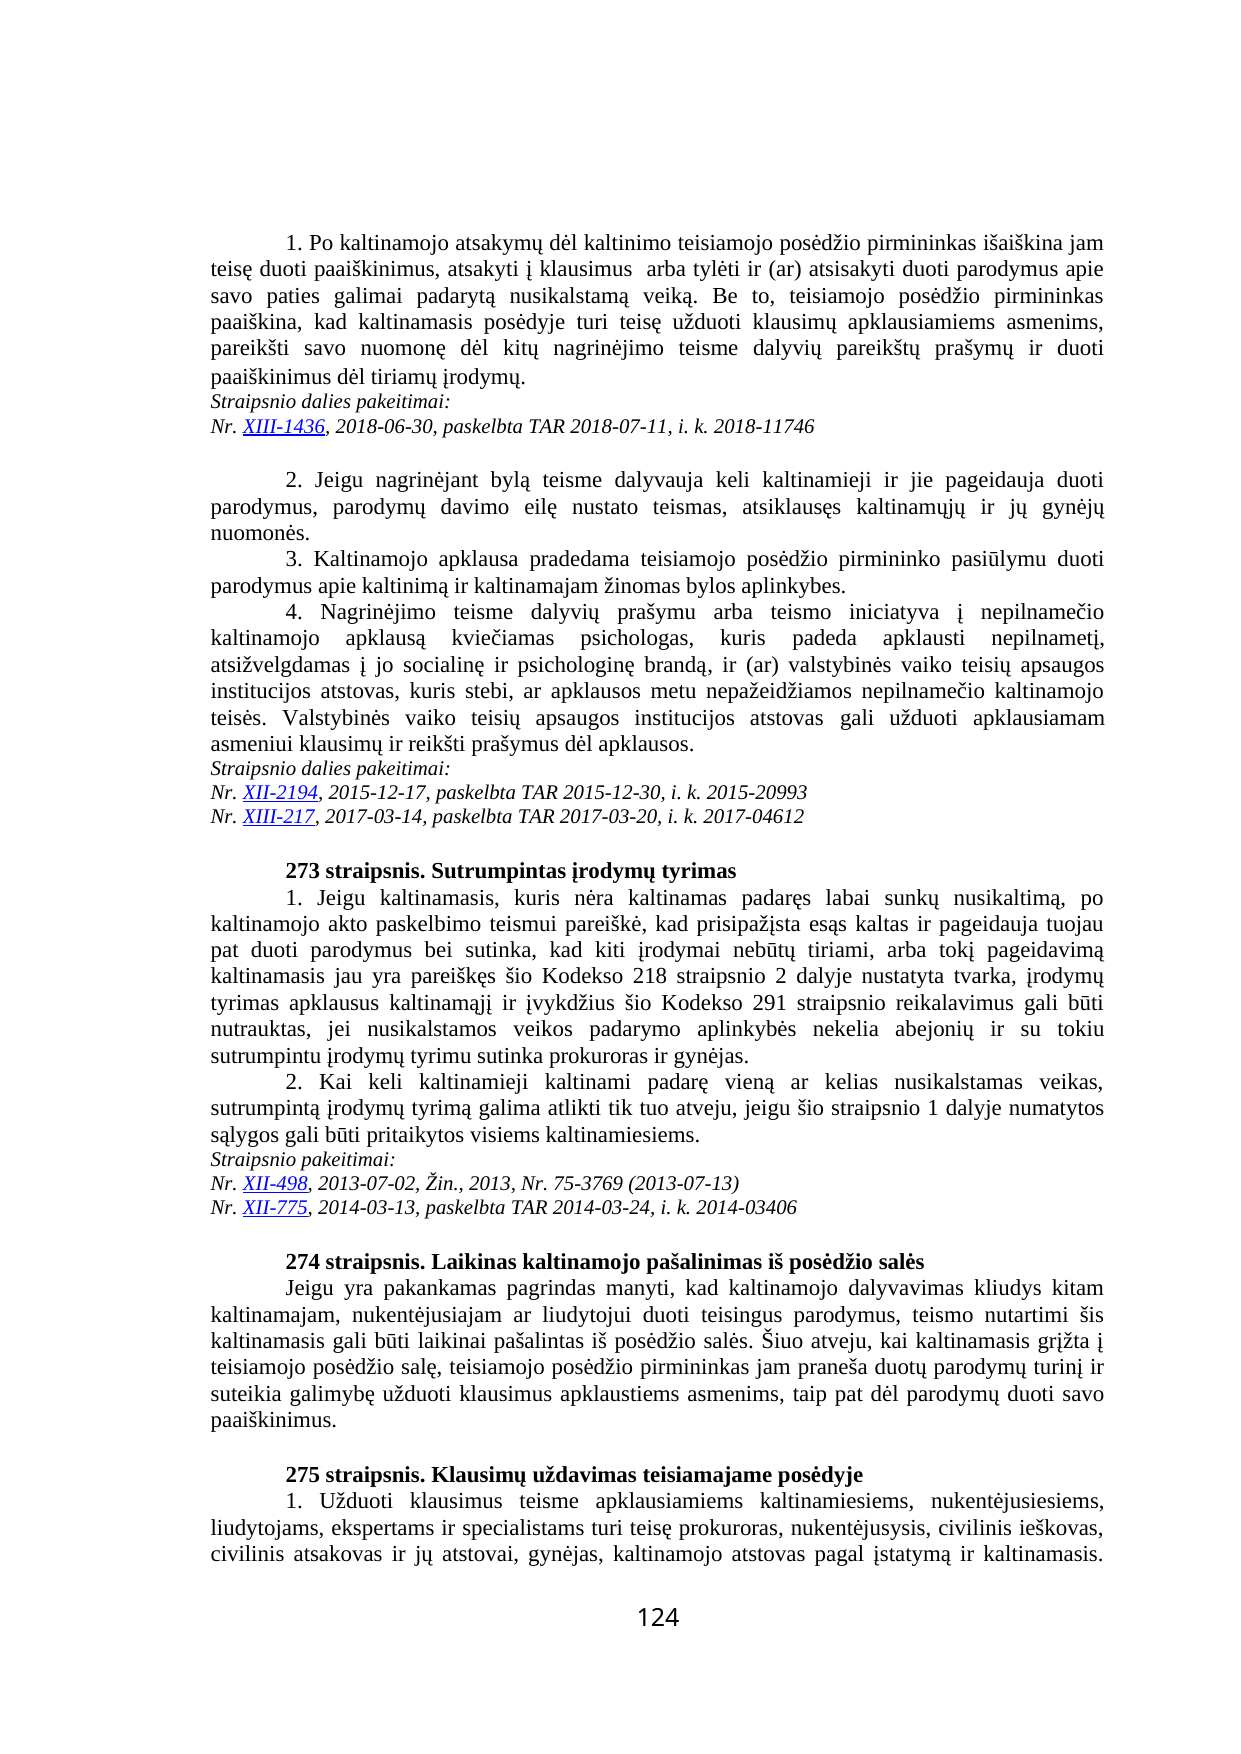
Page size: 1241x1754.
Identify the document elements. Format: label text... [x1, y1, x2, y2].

text Jeigu yra pakankamas pagrindas manyti, kad kaltinamojo dalyvavimas kliudys kitam kaltinamajam, nukentėjusiajam ar liudytojui duoti teisingus parodymus, teismo nutartimi šis kaltinamasis gali būti laikinai pašalintas iš posėdžio salės. Šiuo atveju, kai kaltinamasis grįžta į teisiamojo posėdžio salę, teisiamojo posėdžio pirmininkas jam praneša duotų parodymų turinį ir suteikia galimybę užduoti klausimus apklaustiems asmenims, taip pat dėl parodymų duoti savo paaiškinimus. [210, 1274, 1105, 1432]
text Nr. XII-775, 2014-03-13, paskelbta TAR 2014-03-24, i. k. 2014-03406 [210, 1195, 1105, 1219]
text 1. Po kaltinamojo atsakymų dėl kaltinimo teisiamojo posėdžio pirmininkas išaiškina jam teisę duoti paaiškinimus, atsakyti į klausimus arba tylėti ir (ar) atsisakyti duoti parodymus apie savo paties galimai padarytą nusikalstamą veiką. Be to, teisiamojo posėdžio pirmininkas paaiškina, kad kaltinamasis posėdyje turi teisę užduoti klausimų apklausiamiems asmenims, pareikšti savo nuomonę dėl kitų nagrinėjimo teisme dalyvių pareikštų prašymų ir duoti paaiškinimus dėl tiriamų įrodymų. [210, 229, 1105, 389]
text Nr. XII-498, 2013-07-02, Žin., 2013, Nr. 75-3769 (2013-07-13) [210, 1171, 1105, 1195]
text 2. Kai keli kaltinamieji kaltinami padarę vieną ar kelias nusikalstamas veikas, sutrumpintą įrodymų tyrimą galima atlikti tik tuo atveju, jeigu šio straipsnio 1 dalyje numatytos sąlygos gali būti pritaikytos visiems kaltinamiesiems. [210, 1068, 1105, 1147]
text Nr. XIII-217, 2017-03-14, paskelbta TAR 2017-03-20, i. k. 2017-04612 [210, 804, 1105, 828]
text 2. Jeigu nagrinėjant bylą teisme dalyvauja keli kaltinamieji ir jie pageidauja duoti parodymus, parodymų davimo eilę nustato teismas, atsiklausęs kaltinamųjų ir jų gynėjų nuomonės. [210, 466, 1105, 545]
text Nr. XIII-1436, 2018-06-30, paskelbta TAR 2018-07-11, i. k. 2018-11746 [210, 413, 1105, 438]
text Nr. XII-2194, 2015-12-17, paskelbta TAR 2015-12-30, i. k. 2015-20993 [210, 780, 1105, 804]
text 4. Nagrinėjimo teisme dalyvių prašymu arba teismo iniciatyva į nepilnamečio kaltinamojo apklausą kviečiamas psichologas, kuris padeda apklausti nepilnametį, atsižvelgdamas į jo socialinę ir psichologinę brandą, ir (ar) valstybinės vaiko teisių apsaugos institucijos atstovas, kuris stebi, ar apklausos metu nepažeidžiamos nepilnamečio kaltinamojo teisės. Valstybinės vaiko teisių apsaugos institucijos atstovas gali užduoti apklausiamam asmeniui klausimų ir reikšti prašymus dėl apklausos. [210, 598, 1105, 756]
text Straipsnio dalies pakeitimai: [210, 756, 1105, 780]
text 274 straipsnis. Laikinas kaltinamojo pašalinimas iš posėdžio salės [210, 1248, 1105, 1274]
text 1. Užduoti klausimus teisme apklausiamiems kaltinamiesiems, nukentėjusiesiems, liudytojams, ekspertams ir specialistams turi teisę prokuroras, nukentėjusysis, civilinis ieškovas, civilinis atsakovas ir jų atstovai, gynėjas, kaltinamojo atstovas pagal įstatymą ir kaltinamasis. [210, 1488, 1105, 1567]
text Straipsnio pakeitimai: [210, 1147, 1105, 1171]
text 3. Kaltinamojo apklausa pradedama teisiamojo posėdžio pirmininko pasiūlymu duoti parodymus apie kaltinimą ir kaltinamajam žinomas bylos aplinkybes. [210, 545, 1105, 598]
text 275 straipsnis. Klausimų uždavimas teisiamajame posėdyje [210, 1461, 1105, 1488]
text Straipsnio dalies pakeitimai: [210, 389, 1105, 413]
text 273 straipsnis. Sutrumpintas įrodymų tyrimas [210, 857, 1105, 883]
text 1. Jeigu kaltinamasis, kuris nėra kaltinamas padaręs labai sunkų nusikaltimą, po kaltinamojo akto paskelbimo teismui pareiškė, kad prisipažįsta esąs kaltas ir pageidauja tuojau pat duoti parodymus bei sutinka, kad kiti įrodymai nebūtų tiriami, arba tokį pageidavimą kaltinamasis jau yra pareiškęs šio Kodekso 218 straipsnio 2 dalyje nustatyta tvarka, įrodymų tyrimas apklausus kaltinamąjį ir įvykdžius šio Kodekso 291 straipsnio reikalavimus gali būti nutrauktas, jei nusikalstamos veikos padarymo aplinkybės nekelia abejonių ir su tokiu sutrumpintu įrodymų tyrimu sutinka prokuroras ir gynėjas. [210, 883, 1105, 1068]
